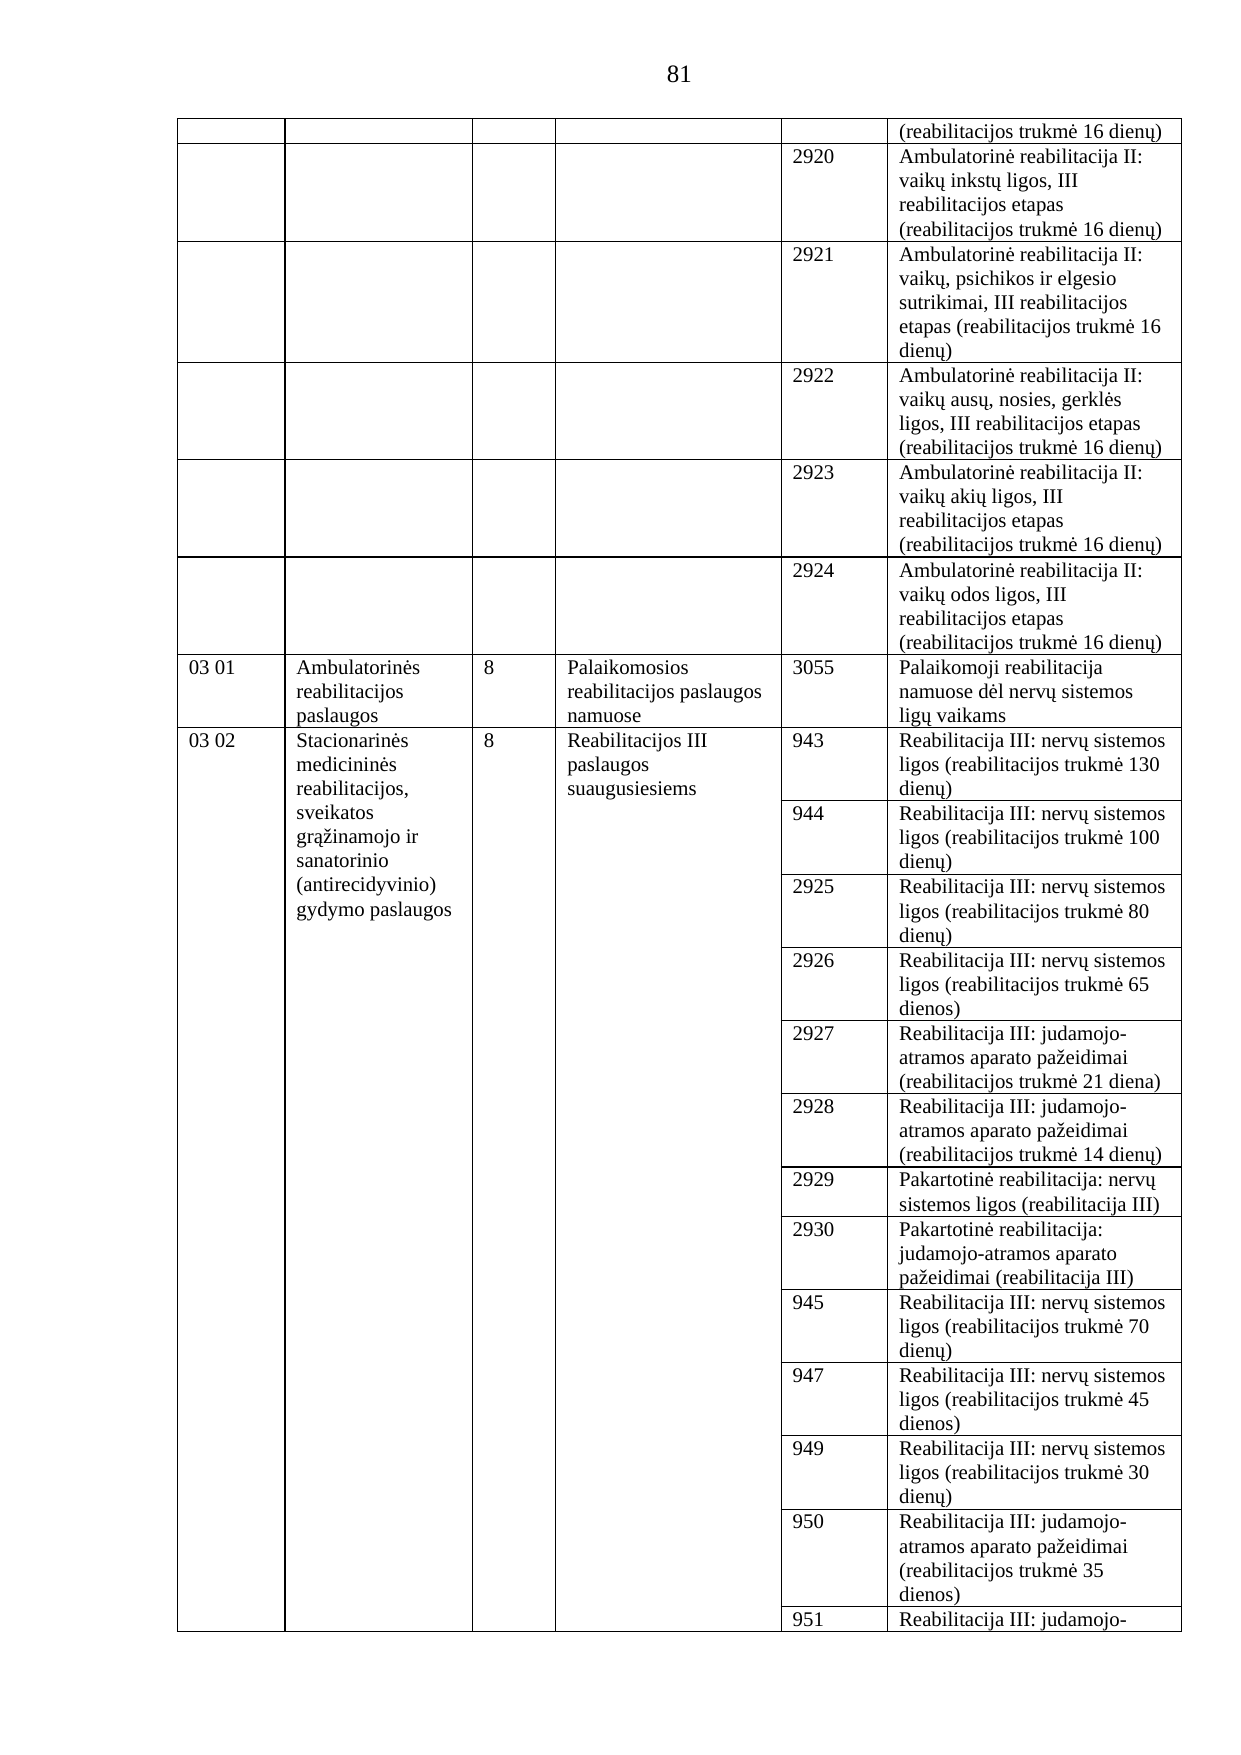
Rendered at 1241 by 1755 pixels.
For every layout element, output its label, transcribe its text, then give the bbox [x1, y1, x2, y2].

table_cell 2921 [782, 242, 887, 362]
table_cell 949 [782, 1436, 887, 1508]
table_cell [286, 558, 472, 654]
table_cell 2928 [782, 1094, 887, 1166]
table_cell Reabilitacija III: judamojo-atramos aparato pažeidimai (reabilitacijos trukmė 14 dienų) [888, 1094, 1181, 1166]
table_cell 2920 [782, 144, 887, 241]
table_cell [178, 119, 284, 143]
table_cell Stacionarinės medicininės reabilitacijos, sveikatos grąžinamojo ir sanatorinio (antirecidyvinio) gydymo paslaugos [286, 728, 472, 1631]
table_cell 03 01 [178, 655, 284, 727]
table_cell Reabilitacija III: nervų sistemos ligos (reabilitacijos trukmė 100 dienų) [888, 801, 1181, 873]
table_cell [473, 242, 555, 362]
table_cell [286, 119, 472, 143]
table_cell [782, 119, 887, 143]
table_cell 03 02 [178, 728, 284, 1631]
table_cell [178, 558, 284, 654]
table_cell Reabilitacija III: nervų sistemos ligos (reabilitacijos trukmė 130 dienų) [888, 728, 1181, 800]
table_cell [556, 144, 781, 241]
table_cell 944 [782, 801, 887, 873]
table_cell Palaikomoji reabilitacija namuose dėl nervų sistemos ligų vaikams [888, 655, 1181, 727]
table_cell [556, 363, 781, 459]
table_cell Ambulatorinė reabilitacija II: vaikų, psichikos ir elgesio sutrikimai, III reabilitacijos etapas (reabilitacijos trukmė 16 dienų) [888, 242, 1181, 362]
table_cell Reabilitacija III: nervų sistemos ligos (reabilitacijos trukmė 70 dienų) [888, 1290, 1181, 1362]
table_cell Reabilitacija III: judamojo-atramos aparato pažeidimai (reabilitacijos trukmė 35 dienos) [888, 1510, 1181, 1606]
table_cell Ambulatorinės reabilitacijos paslaugos [286, 655, 472, 727]
table_cell Ambulatorinė reabilitacija II: vaikų akių ligos, III reabilitacijos etapas (reabilitacijos trukmė 16 dienų) [888, 460, 1181, 556]
table_cell 2923 [782, 460, 887, 556]
table_cell [473, 144, 555, 241]
table_cell Reabilitacija III: judamojo- [888, 1607, 1181, 1631]
table_cell 951 [782, 1607, 887, 1631]
table_cell Ambulatorinė reabilitacija II: vaikų ausų, nosies, gerklės ligos, III reabilitacijos etapas (reabilitacijos trukmė 16 dienų) [888, 363, 1181, 459]
table_cell [556, 242, 781, 362]
table_cell [556, 460, 781, 556]
table_cell (reabilitacijos trukmė 16 dienų) [888, 119, 1181, 143]
table_cell 2924 [782, 558, 887, 654]
table_cell [286, 460, 472, 556]
table_cell 8 [473, 655, 555, 727]
table_cell Reabilitacijos III paslaugos suaugusiesiems [556, 728, 781, 1631]
table_cell Reabilitacija III: nervų sistemos ligos (reabilitacijos trukmė 80 dienų) [888, 875, 1181, 947]
table_cell [473, 119, 555, 143]
table_cell 945 [782, 1290, 887, 1362]
table_cell [178, 460, 284, 556]
table_cell Ambulatorinė reabilitacija II: vaikų inkstų ligos, III reabilitacijos etapas (reabilitacijos trukmė 16 dienų) [888, 144, 1181, 241]
table_cell 2922 [782, 363, 887, 459]
table_cell Pakartotinė reabilitacija: judamojo-atramos aparato pažeidimai (reabilitacija III) [888, 1217, 1181, 1289]
table_cell Reabilitacija III: nervų sistemos ligos (reabilitacijos trukmė 45 dienos) [888, 1363, 1181, 1435]
table_cell Pakartotinė reabilitacija: nervų sistemos ligos (reabilitacija III) [888, 1168, 1181, 1216]
table_cell [556, 558, 781, 654]
table_cell 2927 [782, 1021, 887, 1093]
table_cell 3055 [782, 655, 887, 727]
table_cell 943 [782, 728, 887, 800]
table_cell Palaikomosios reabilitacijos paslaugos namuose [556, 655, 781, 727]
table_cell [286, 242, 472, 362]
table_cell [286, 363, 472, 459]
table_cell [178, 144, 284, 241]
table_cell Reabilitacija III: nervų sistemos ligos (reabilitacijos trukmė 30 dienų) [888, 1436, 1181, 1508]
table_cell Reabilitacija III: judamojo-atramos aparato pažeidimai (reabilitacijos trukmė 21 diena) [888, 1021, 1181, 1093]
table_cell [473, 558, 555, 654]
table_cell 947 [782, 1363, 887, 1435]
table_cell 2926 [782, 948, 887, 1020]
table_cell 8 [473, 728, 555, 1631]
table_cell Reabilitacija III: nervų sistemos ligos (reabilitacijos trukmė 65 dienos) [888, 948, 1181, 1020]
table_cell [556, 119, 781, 143]
table_cell 950 [782, 1510, 887, 1606]
table_cell [178, 242, 284, 362]
table_cell 2929 [782, 1168, 887, 1216]
table_cell [473, 363, 555, 459]
table_cell 2930 [782, 1217, 887, 1289]
table_cell [473, 460, 555, 556]
table_cell [286, 144, 472, 241]
table_cell 2925 [782, 875, 887, 947]
table_cell Ambulatorinė reabilitacija II: vaikų odos ligos, III reabilitacijos etapas (reabilitacijos trukmė 16 dienų) [888, 558, 1181, 654]
table_cell [178, 363, 284, 459]
